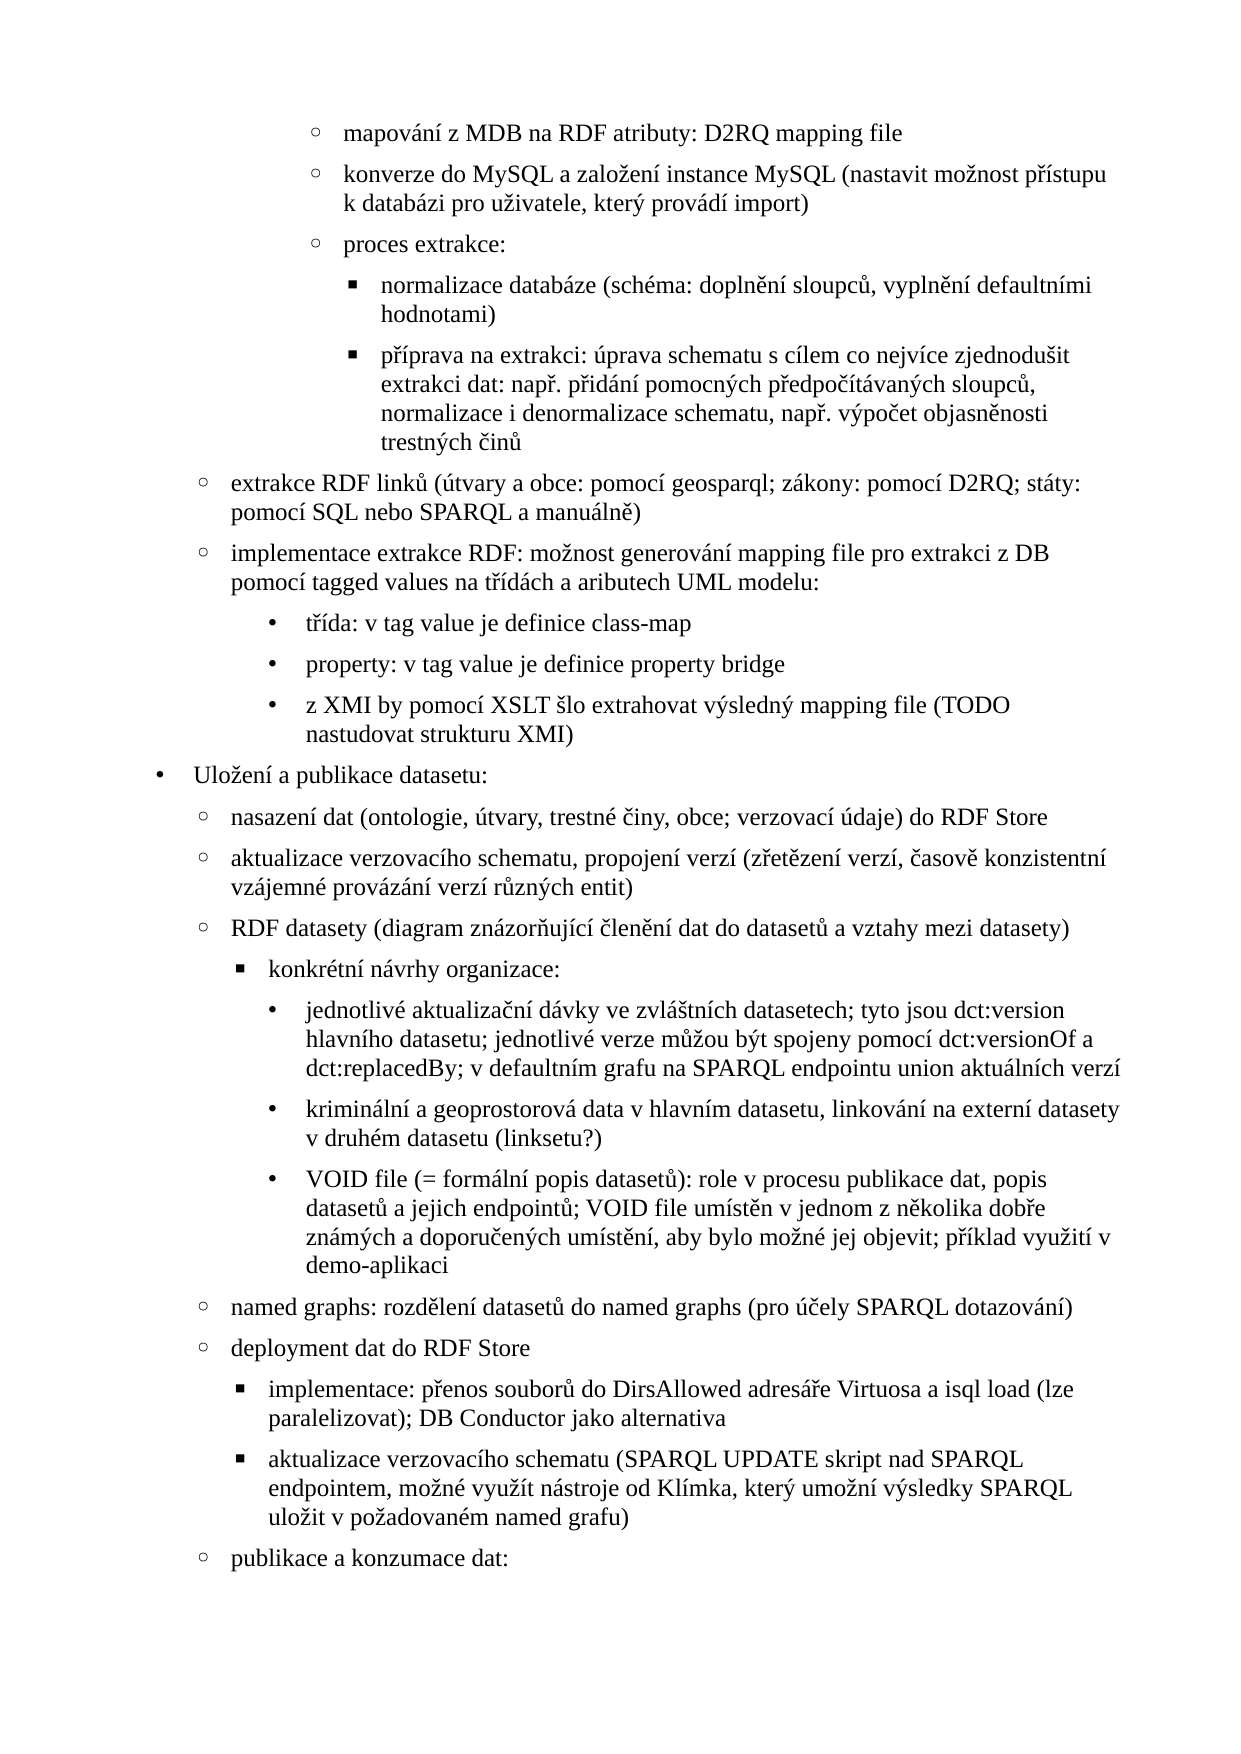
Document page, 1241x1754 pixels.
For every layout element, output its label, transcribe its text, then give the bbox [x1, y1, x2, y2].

list z XMI by pomocí XSLT šlo extrahovat výsledný mapping file (TODO nastudovat strukturu XMI) [268, 691, 1122, 748]
list konkrétní návrhy organizace: [231, 954, 1122, 983]
list proces extrakce: [306, 229, 1122, 258]
list named graphs: rozdělení datasetů do named graphs (pro účely SPARQL dotazování) [193, 1292, 1122, 1321]
list aktualizace verzovacího schematu, propojení verzí (zřetězení verzí, časově konzistentní vzájemné provázání verzí různých entit) [193, 843, 1122, 901]
list kriminální a geoprostorová data v hlavním datasetu, linkování na externí datasety v druhém datasetu (linksetu?) [268, 1094, 1122, 1152]
list normalizace databáze (schéma: doplnění sloupců, vyplnění defaultními hodnotami) [343, 271, 1122, 328]
list implementace extrakce RDF: možnost generování mapping file pro extrakci z DB pomocí tagged values na třídách a aributech UML modelu: [193, 538, 1122, 596]
list implementace: přenos souborů do DirsAllowed adresáře Virtuosa a isql load (lze paralelizovat); DB Conductor jako alternativa [231, 1374, 1122, 1432]
list property: v tag value je definice property bridge [268, 649, 1122, 678]
list příprava na extrakci: úprava schematu s cílem co nejvíce zjednodušit extrakci dat: např. přidání pomocných předpočítávaných sloupců, normalizace i denormalizace schematu, např. výpočet objasněnosti trestných činů [343, 341, 1122, 456]
list VOID file (= formální popis datasetů): role v procesu publikace dat, popis datasetů a jejich endpointů; VOID file umístěn v jednom z několika dobře známých a doporučených umístění, aby bylo možné jej objevit; příklad využití v demo-aplikaci [268, 1164, 1122, 1279]
list publikace a konzumace dat: [193, 1543, 1122, 1572]
list jednotlivé aktualizační dávky ve zvláštních datasetech; tyto jsou dct:version hlavního datasetu; jednotlivé verze můžou být spojeny pomocí dct:versionOf a dct:replacedBy; v defaultním grafu na SPARQL endpointu union aktuálních verzí [268, 996, 1122, 1082]
list nasazení dat (ontologie, útvary, trestné činy, obce; verzovací údaje) do RDF Store [193, 802, 1122, 831]
list Uložení a publikace datasetu: [156, 761, 1122, 789]
list aktualizace verzovacího schematu (SPARQL UPDATE skript nad SPARQL endpointem, možné využít nástroje od Klímka, který umožní výsledky SPARQL uložit v požadovaném named grafu) [231, 1444, 1122, 1531]
list extrakce RDF linků (útvary a obce: pomocí geosparql; zákony: pomocí D2RQ; státy: pomocí SQL nebo SPARQL a manuálně) [193, 468, 1122, 526]
list mapování z MDB na RDF atributy: D2RQ mapping file [306, 118, 1122, 147]
list deployment dat do RDF Store [193, 1333, 1122, 1362]
list třída: v tag value je definice class-map [268, 608, 1122, 637]
list konverze do MySQL a založení instance MySQL (nastavit možnost přístupu k databázi pro uživatele, který provádí import) [306, 159, 1122, 217]
list RDF datasety (diagram znázorňující členění dat do datasetů a vztahy mezi datasety) [193, 913, 1122, 942]
